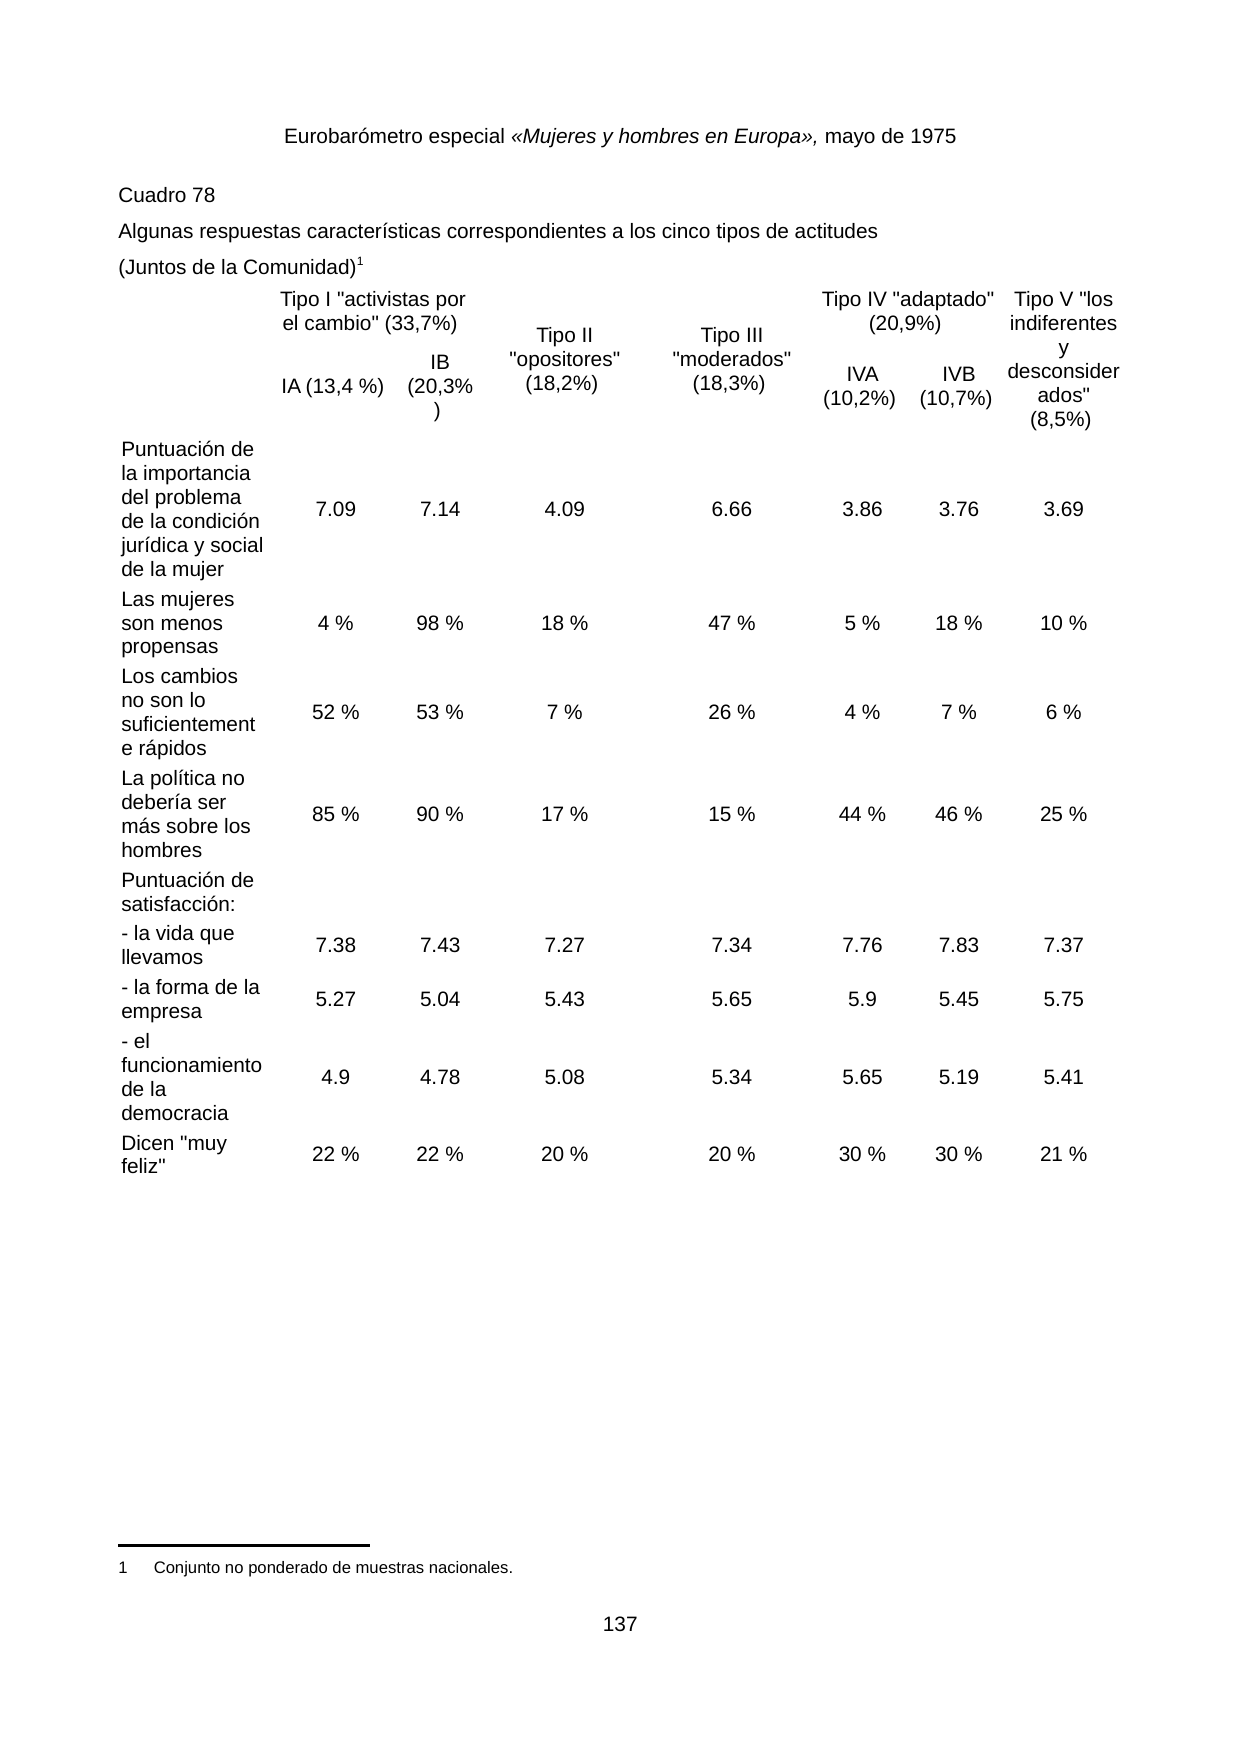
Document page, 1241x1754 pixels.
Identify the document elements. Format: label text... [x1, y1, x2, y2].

table_cell 7,09 [268, 434, 403, 583]
table_cell 5,9 [811, 972, 913, 1026]
table_cell [403, 865, 477, 918]
table_cell 6,66 [652, 434, 811, 583]
text Cuadro 78 [118, 183, 1122, 207]
table_cell 20 % [652, 1128, 811, 1181]
table_cell 20 % [477, 1128, 652, 1181]
table_cell 90 % [403, 763, 477, 864]
table_cell 3,86 [811, 434, 913, 583]
table_cell 3,76 [913, 434, 1004, 583]
table_cell 3,69 [1004, 434, 1123, 583]
table_cell 5,45 [913, 972, 1004, 1026]
table_cell IA (13,4 %) [268, 338, 403, 434]
table_cell 46 % [913, 763, 1004, 864]
table_cell 5,65 [811, 1026, 913, 1127]
table_cell Puntuación de satisfacción: [118, 865, 268, 918]
table_cell [477, 865, 652, 918]
table_cell 7 % [913, 661, 1004, 763]
table_cell Puntuación de la importancia del problema de la condición jurídica y social de la mujer [118, 434, 268, 583]
table_cell 7,38 [268, 918, 403, 972]
table_cell 44 % [811, 763, 913, 864]
table_header [118, 284, 268, 338]
table_cell 53 % [403, 661, 477, 763]
table_cell 10 % [1004, 584, 1123, 661]
table_cell 22 % [403, 1128, 477, 1181]
table_cell 4 % [268, 584, 403, 661]
table_cell 5,04 [403, 972, 477, 1026]
table_cell - la forma de la empresa [118, 972, 268, 1026]
table_cell 47 % [652, 584, 811, 661]
table_cell IB (20,3%) [403, 338, 477, 434]
table_cell - el funcionamiento de la democracia [118, 1026, 268, 1127]
table_cell [1004, 865, 1123, 918]
table_cell 4,09 [477, 434, 652, 583]
table_cell - la vida que llevamos [118, 918, 268, 972]
table_header Tipo II "opositores" (18,2%) [477, 284, 652, 434]
table_cell 4,78 [403, 1026, 477, 1127]
table_cell [913, 865, 1004, 918]
table_cell 18 % [913, 584, 1004, 661]
table_cell 30 % [913, 1128, 1004, 1181]
table_cell La política no debería ser más sobre los hombres [118, 763, 268, 864]
text (Juntos de la Comunidad) [118, 254, 1122, 278]
table_cell 25 % [1004, 763, 1123, 864]
table_cell [268, 865, 403, 918]
table_cell 5,19 [913, 1026, 1004, 1127]
text Algunas respuestas características correspondientes a los cinco tipos de actitudes [118, 219, 1122, 243]
table_cell 15 % [652, 763, 811, 864]
table_cell 7,27 [477, 918, 652, 972]
table_cell 7,37 [1004, 918, 1123, 972]
table_cell [652, 865, 811, 918]
table_cell 85 % [268, 763, 403, 864]
table_cell 4 % [811, 661, 913, 763]
table_cell 7,34 [652, 918, 811, 972]
table_cell 98 % [403, 584, 477, 661]
table_cell 7,76 [811, 918, 913, 972]
table_cell 26 % [652, 661, 811, 763]
table_cell 30 % [811, 1128, 913, 1181]
table_cell 5,08 [477, 1026, 652, 1127]
text Conjunto no ponderado de muestras nacionales. [118, 1557, 1122, 1577]
table_cell 4,9 [268, 1026, 403, 1127]
table_cell 5,75 [1004, 972, 1123, 1026]
table_cell 18 % [477, 584, 652, 661]
table_cell 7 % [477, 661, 652, 763]
table_cell 22 % [268, 1128, 403, 1181]
table_header Tipo IV "adaptado" (20,9%) [811, 284, 1004, 338]
table_cell Las mujeres son menos propensas [118, 584, 268, 661]
table_cell 5,65 [652, 972, 811, 1026]
table_cell [118, 338, 268, 434]
table_cell 5,43 [477, 972, 652, 1026]
table_cell IVA (10,2%) [811, 338, 913, 434]
table_cell Dicen "muy feliz" [118, 1128, 268, 1181]
table_header Tipo III "moderados" (18,3%) [652, 284, 811, 434]
table_cell 5,27 [268, 972, 403, 1026]
table_cell 52 % [268, 661, 403, 763]
table_cell 6 % [1004, 661, 1123, 763]
table_cell 7,83 [913, 918, 1004, 972]
table_cell 5 % [811, 584, 913, 661]
table_cell 7,14 [403, 434, 477, 583]
table_cell 7,43 [403, 918, 477, 972]
table_cell [811, 865, 913, 918]
table_cell 21 % [1004, 1128, 1123, 1181]
table_cell 5,34 [652, 1026, 811, 1127]
table_header Tipo I "activistas por el cambio" (33,7%) [268, 284, 477, 338]
table_cell Los cambios no son lo suficientemente rápidos [118, 661, 268, 763]
table_header Tipo V "los indiferentes y desconsiderados" (8,5%) [1004, 284, 1123, 434]
table_cell 5,41 [1004, 1026, 1123, 1127]
table_cell IVB (10,7%) [913, 338, 1004, 434]
table_cell 17 % [477, 763, 652, 864]
